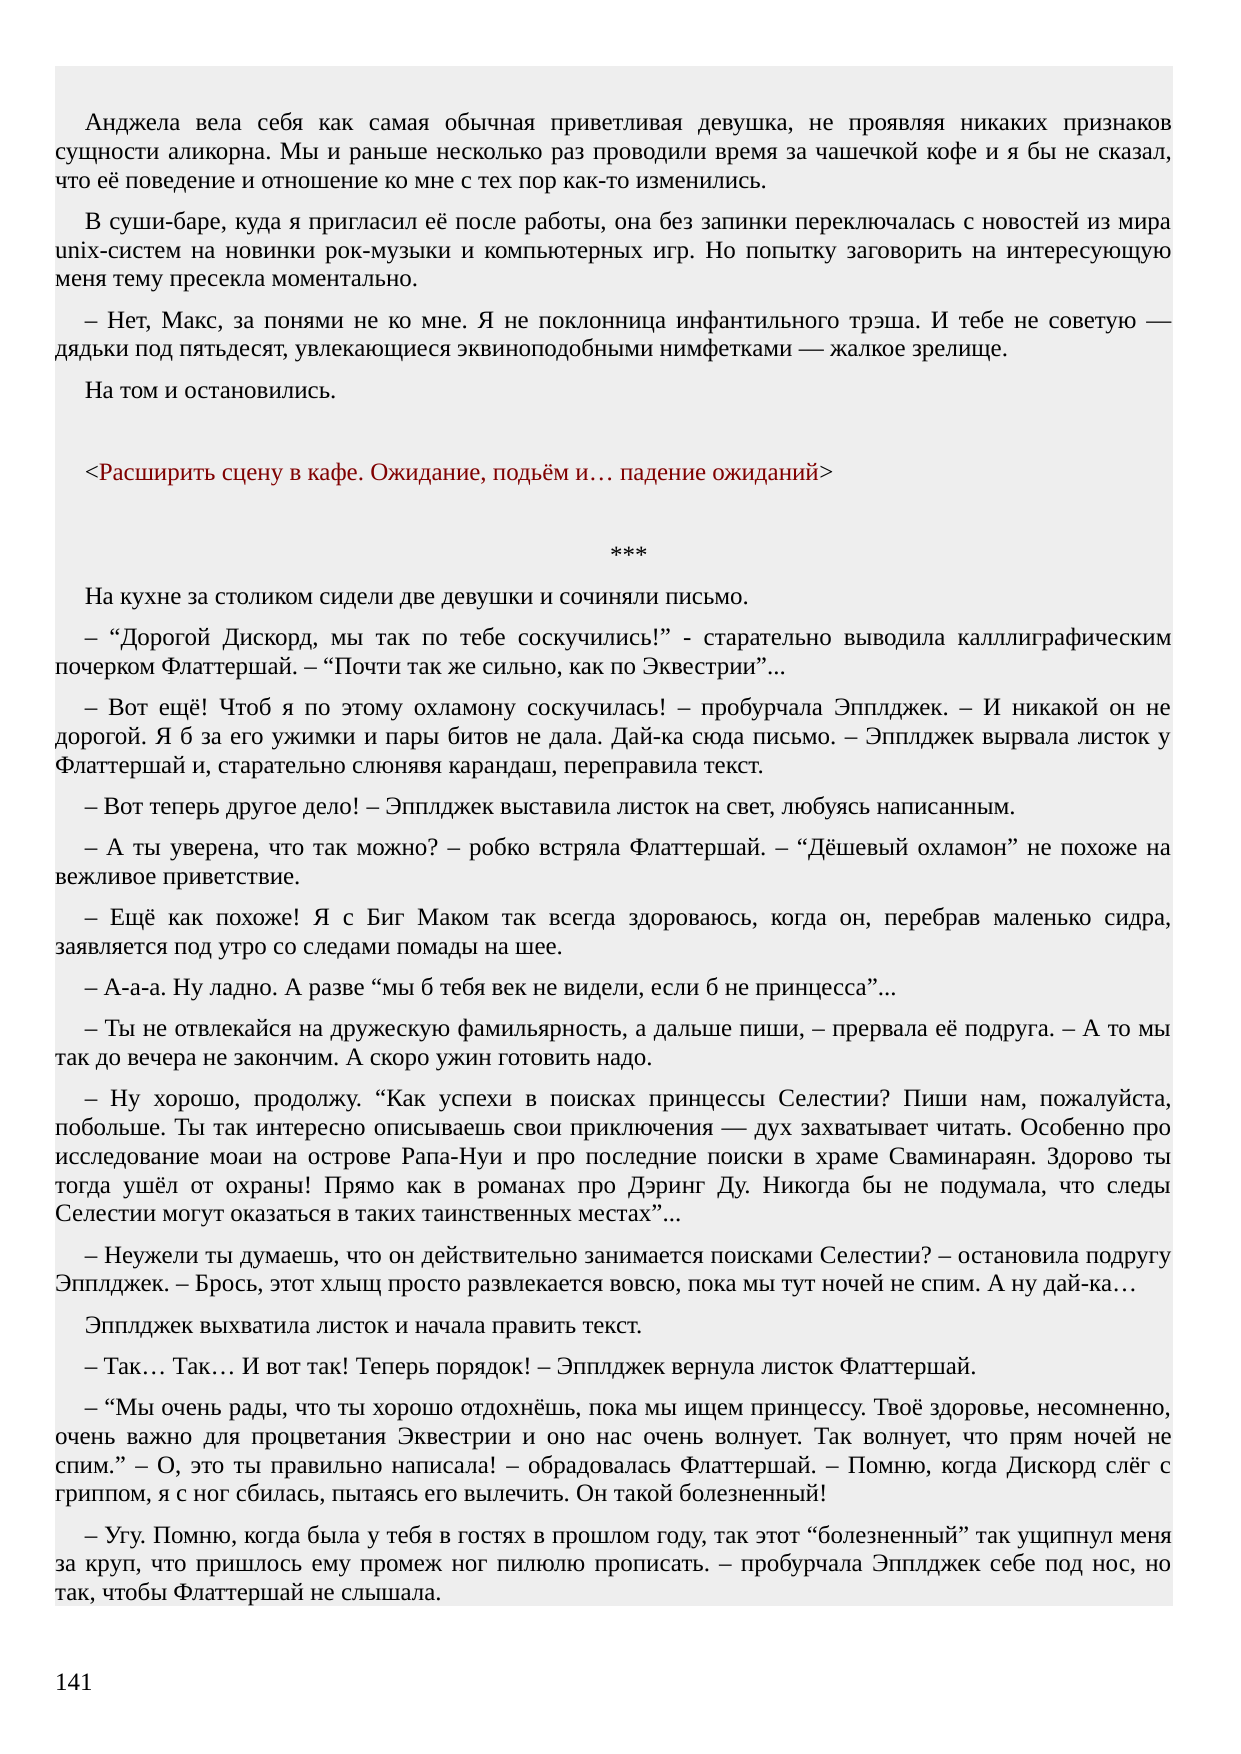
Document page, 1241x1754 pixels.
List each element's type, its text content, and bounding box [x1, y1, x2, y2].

text <Расширить сцену в кафе. Ожидание, подьём и… падение ожиданий> [55, 457, 1173, 486]
text – Ну хорошо, продолжу. “Как успехи в поисках принцессы Селестии? Пиши нам, пожалуйста, побольше. Ты так интересно описываешь свои приключения — дух захватывает читать. Особенно про исследование моаи на острове Рапа-Нуи и про последние поиски в храме Сваминараян. Здорово ты тогда ушёл от охраны! Прямо как в романах про Дэринг Ду. Никогда бы не подумала, что следы Селестии могут оказаться в таких таинственных местах”... [55, 1083, 1173, 1227]
text – Неужели ты думаешь, что он действительно занимается поисками Селестии? – остановила подругу Эпплджек. – Брось, этот хлыщ просто развлекается вовсю, пока мы тут ночей не спим. А ну дай-ка… [55, 1240, 1173, 1297]
text В суши-баре, куда я пригласил её после работы, она без запинки переключалась с новостей из мира unix-систем на новинки рок-музыки и компьютерных игр. Но попытку заговорить на интересующую меня тему пресекла моментально. [55, 206, 1173, 292]
text *** [55, 540, 1173, 568]
text Эпплджек выхватила листок и начала править текст. [55, 1310, 1173, 1338]
text – “Дорогой Дискорд, мы так по тебе соскучились!” - старательно выводила калллиграфическим почерком Флаттершай. – “Почти так же сильно, как по Эквестрии”... [55, 622, 1173, 680]
text – Вот теперь другое дело! – Эпплджек выставила листок на свет, любуясь написанным. [55, 791, 1173, 820]
text Анджела вела себя как самая обычная приветливая девушка, не проявляя никаких признаков сущности аликорна. Мы и раньше несколько раз проводили время за чашечкой кофе и я бы не сказал, что её поведение и отношение ко мне с тех пор как-то изменились. [55, 107, 1173, 193]
text – Ты не отвлекайся на дружескую фамильярность, а дальше пиши, – прервала её подруга. – А то мы так до вечера не закончим. А скоро ужин готовить надо. [55, 1013, 1173, 1071]
text – Ещё как похоже! Я с Биг Маком так всегда здороваюсь, когда он, перебрав маленько сидра, заявляется под утро со следами помады на шее. [55, 902, 1173, 960]
text – Нет, Макс, за понями не ко мне. Я не поклонница инфантильного трэша. И тебе не советую — дядьки под пятьдесят, увлекающиеся эквиноподобными нимфетками — жалкое зрелище. [55, 305, 1173, 362]
text На кухне за столиком сидели две девушки и сочиняли письмо. [55, 581, 1173, 610]
text – Вот ещё! Чтоб я по этому охламону соскучилась! – пробурчала Эпплджек. – И никакой он не дорогой. Я б за его ужимки и пары битов не дала. Дай-ка сюда письмо. – Эпплджек вырвала листок у Флаттершай и, старательно слюнявя карандаш, переправила текст. [55, 692, 1173, 778]
text – Так… Так… И вот так! Теперь порядок! – Эпплджек вернула листок Флаттершай. [55, 1351, 1173, 1380]
text – Угу. Помню, когда была у тебя в гостях в прошлом году, так этот “болезненный” так ущипнул меня за круп, что пришлось ему промеж ног пилюлю прописать. – пробурчала Эпплджек себе под нос, но так, чтобы Флаттершай не слышала. [55, 1520, 1173, 1606]
text – А-а-а. Ну ладно. А разве “мы б тебя век не видели, если б не принцесса”... [55, 972, 1173, 1001]
text – А ты уверена, что так можно? – робко встряла Флаттершай. – “Дёшевый охламон” не похоже на вежливое приветствие. [55, 832, 1173, 890]
text На том и остановились. [55, 375, 1173, 403]
text – “Мы очень рады, что ты хорошо отдохнёшь, пока мы ищем принцессу. Твоё здоровье, несомненно, очень важно для процветания Эквестрии и оно нас очень волнует. Так волнует, что прям ночей не спим.” – О, это ты правильно написала! – обрадовалась Флаттершай. – Помню, когда Дискорд слёг с гриппом, я с ног сбилась, пытаясь его вылечить. Он такой болезненный! [55, 1392, 1173, 1507]
